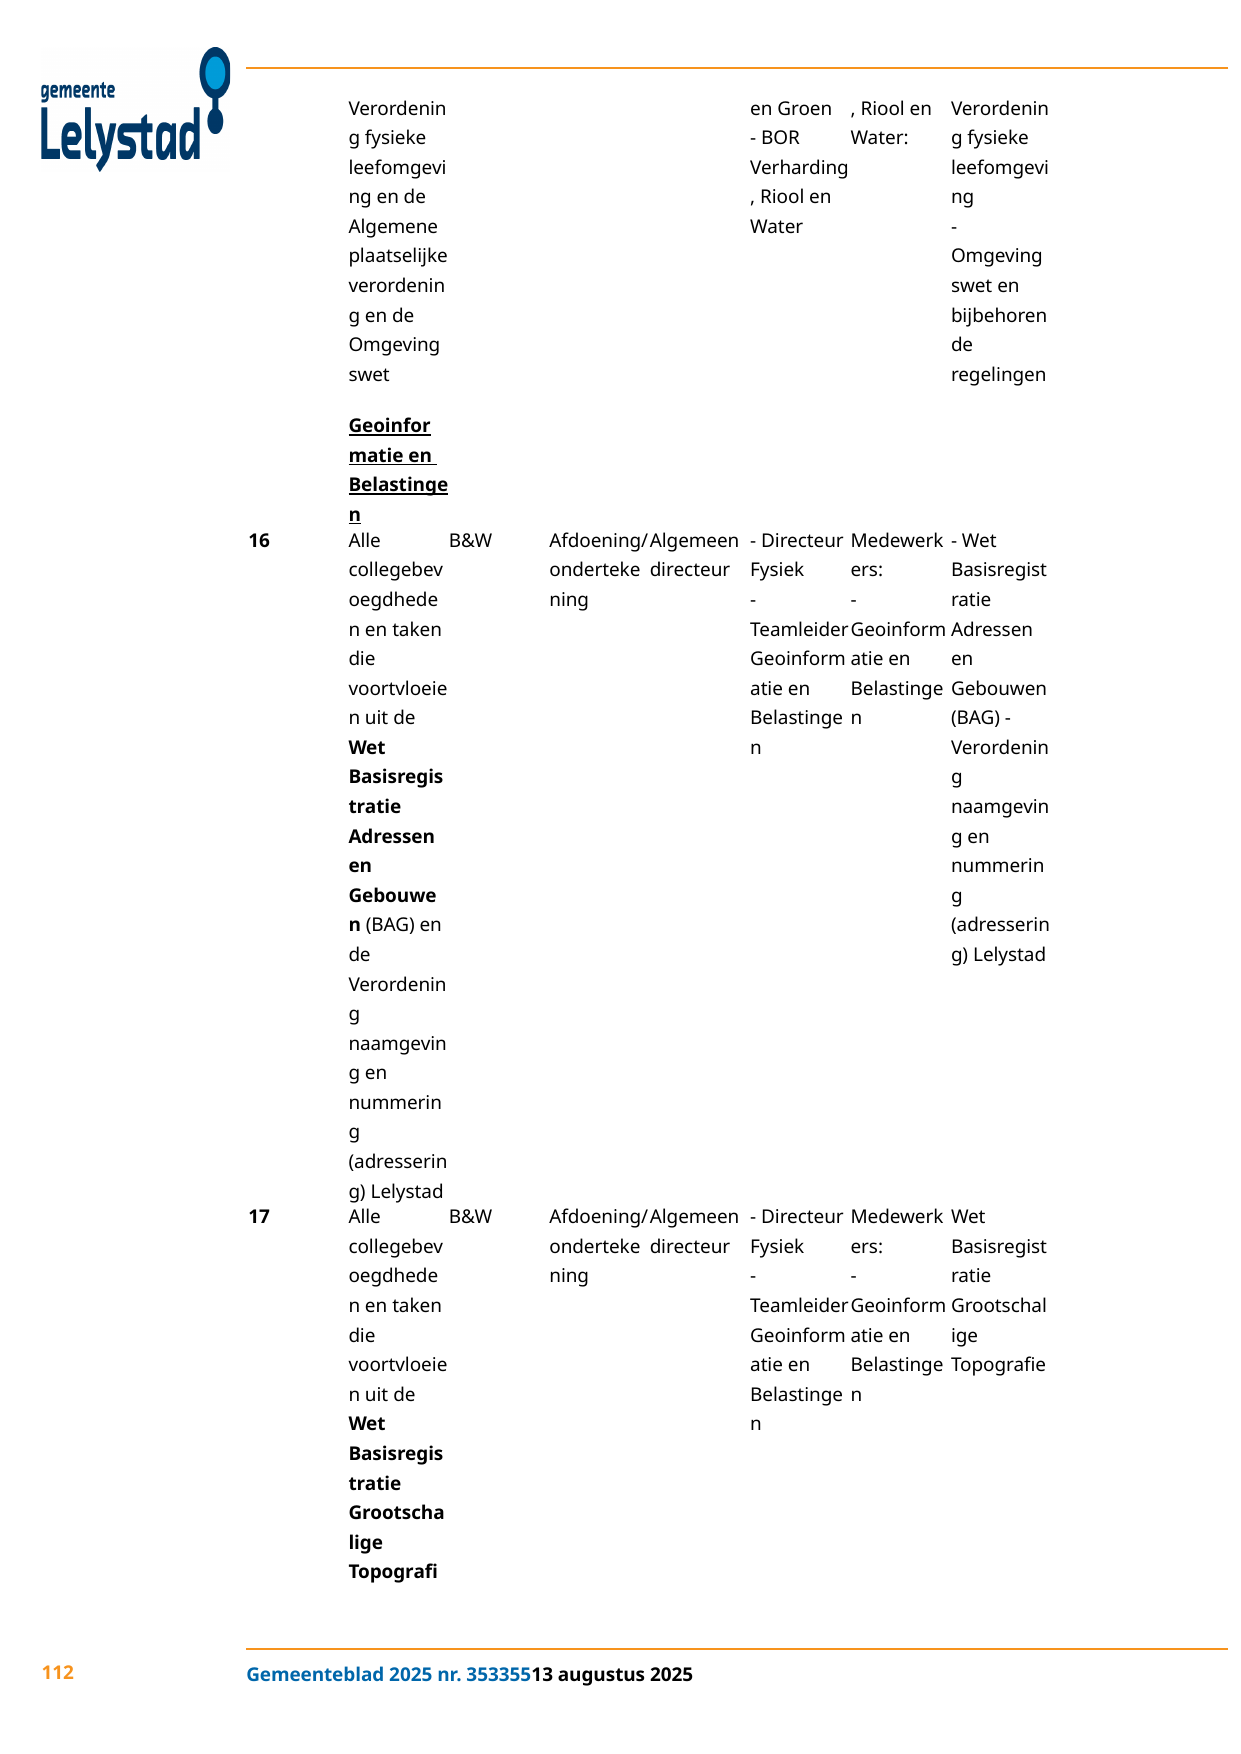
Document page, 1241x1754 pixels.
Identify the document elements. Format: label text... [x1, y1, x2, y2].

table_cell - Wet Basisregistratie Adressen en Gebouwen (BAG) - Verordening naamgeving en nummering (adressering) Lelystad [951, 527, 1051, 1203]
table_cell [650, 413, 750, 527]
table_cell [248, 413, 348, 527]
table_cell [650, 95, 750, 387]
table_cell Verordening fysieke leefomgeving en de Algemene plaatselijke verordening en de Omgevingswet [348, 95, 449, 387]
table_cell [1051, 387, 1152, 412]
table_cell [449, 95, 549, 387]
table_cell en Groen - BOR Verharding, Riool en Water [750, 95, 850, 387]
table_cell B&W [449, 1204, 549, 1584]
table_cell Algemeen directeur [650, 1204, 750, 1584]
table_cell [850, 387, 951, 412]
table_cell [248, 95, 348, 387]
table_cell [1051, 1204, 1152, 1584]
table_cell [549, 387, 649, 412]
table_cell [750, 387, 850, 412]
table_cell Algemeen directeur [650, 527, 750, 1203]
table_cell Afdoening/ondertekening [549, 527, 649, 1203]
table_cell , Riool en Water: [850, 95, 951, 387]
table_cell Medewerkers: - Geoinformatie en Belastingen [850, 527, 951, 1203]
table_cell [850, 413, 951, 527]
table_cell [1051, 527, 1152, 1203]
table_cell [750, 413, 850, 527]
table_cell Alle collegebevoegdheden en taken die voortvloeien uit de Wet Basisregistratie Grootschalige Topografi [348, 1204, 449, 1584]
table_cell - Directeur Fysiek - Teamleider Geoinformatie en Belastingen [750, 1204, 850, 1584]
table_cell [449, 387, 549, 412]
table_cell Geoinformatie en Belastingen [348, 413, 449, 527]
table_cell [248, 387, 348, 412]
table_cell Afdoening/ondertekening [549, 1204, 649, 1584]
table_cell [951, 413, 1051, 527]
table_cell [951, 387, 1051, 412]
picture [41, 47, 231, 172]
table_cell 16 [248, 527, 348, 1203]
table_cell [549, 413, 649, 527]
table_cell [348, 387, 449, 412]
table_cell [1051, 95, 1152, 387]
table_cell Wet Basisregistratie Grootschalige Topografie [951, 1204, 1051, 1584]
table_cell [449, 413, 549, 527]
table_cell B&W [449, 527, 549, 1203]
table_cell [1051, 413, 1152, 527]
table_cell Alle collegebevoegdheden en taken die voortvloeien uit de Wet Basisregistratie Adressen en Gebouwen (BAG) en de Verordening naamgeving en nummering (adressering) Lelystad [348, 527, 449, 1203]
table_cell [549, 95, 649, 387]
table_cell 17 [248, 1204, 348, 1584]
table_cell - Verordening fysieke leefomgeving - Omgevingswet en bijbehorende regelingen [951, 95, 1051, 387]
table_cell [650, 387, 750, 412]
table_cell - Directeur Fysiek - Teamleider Geoinformatie en Belastingen [750, 527, 850, 1203]
table_cell Medewerkers: - Geoinformatie en Belastingen [850, 1204, 951, 1584]
